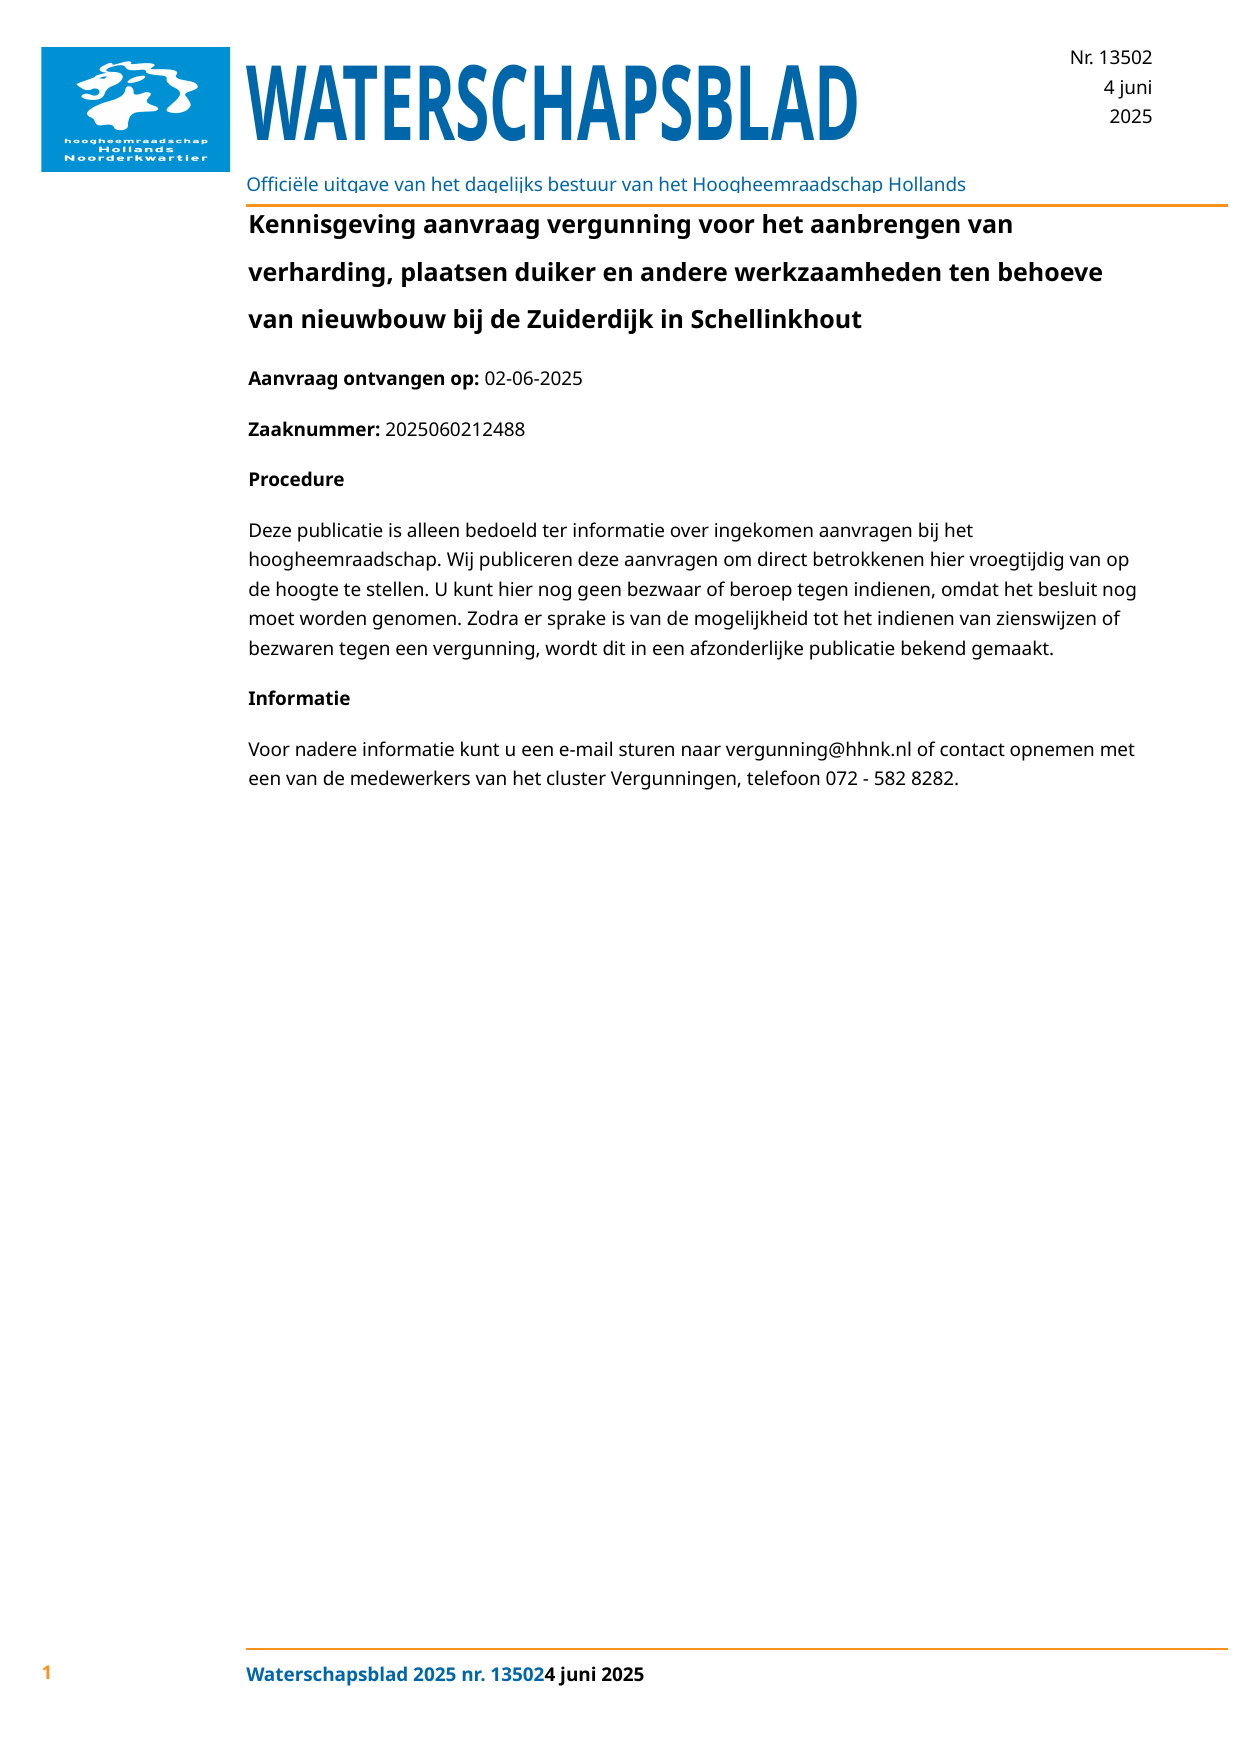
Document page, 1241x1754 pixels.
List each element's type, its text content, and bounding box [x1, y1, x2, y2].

text Aanvraag ontvangen op: 02-06-2025 [248, 366, 1152, 391]
picture [129, 76, 144, 82]
picture [78, 64, 122, 99]
text Kennisgeving aanvraag vergunning voor het aanbrengen van verharding, plaatsen duiker en andere werkzaamheden ten behoeve van nieuwbouw bij de Zuiderdijk in Schellinkhout [248, 207, 1152, 336]
text Zaaknummer: 2025060212488 [248, 416, 1152, 442]
text Informatie [248, 686, 1152, 711]
text Procedure [248, 466, 1152, 492]
picture [88, 87, 157, 130]
text Deze publicatie is alleen bedoeld ter informatie over ingekomen aanvragen bij het hoogheemraadschap. Wij publiceren deze aanvragen om direct betrokkenen hier vroegtijdig van op de hoogte te stellen. U kunt hier nog geen bezwaar of beroep tegen indienen, omdat het besluit nog moet worden genomen. Zodra er sprake is van de mogelijkheid tot het indienen van zienswijzen of bezwaren tegen een vergunning, wordt dit in een afzonderlijke publicatie bekend gemaakt. [248, 517, 1152, 661]
picture [118, 62, 197, 112]
text Voor nadere informatie kunt u een e-mail sturen naar vergunning@hhnk.nl of contact opnemen met een van de medewerkers van het cluster Vergunningen, telefoon 072 - 582 8282. [248, 736, 1152, 791]
